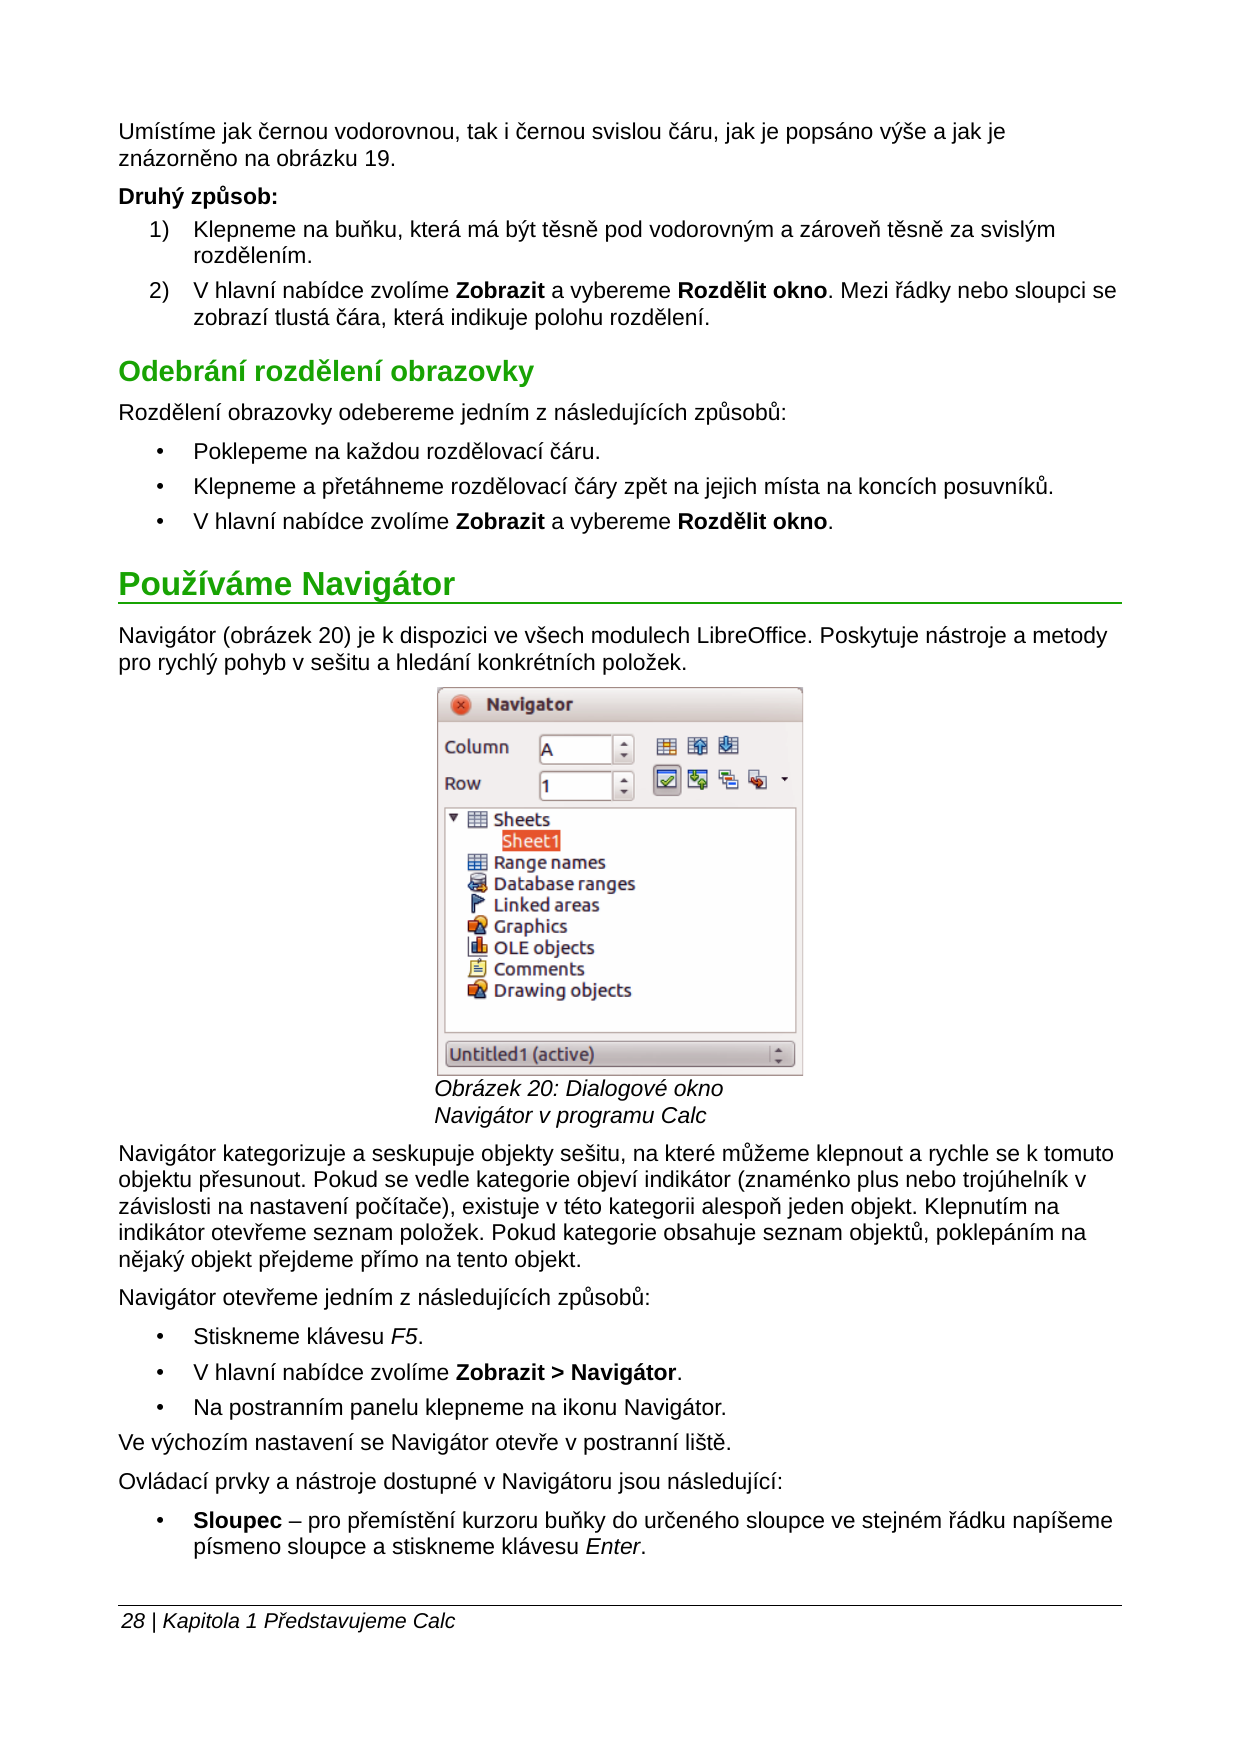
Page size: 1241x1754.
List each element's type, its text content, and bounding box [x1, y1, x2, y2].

text Umístíme jak černou vodorovnou, tak i černou svislou čáru, jak je popsáno výše a jak je znázorněno na obrázku 19. [118, 118, 1122, 171]
subtitle Odebrání rozdělení obrazovky [118, 353, 1122, 387]
list Na postranním panelu klepneme na ikonu Navigátor. [156, 1394, 1122, 1420]
list Sloupec – pro přemístění kurzoru buňky do určeného sloupce ve stejném řádku napíšeme písmeno sloupce a stiskneme klávesu Enter. [156, 1507, 1122, 1559]
list Poklepeme na každou rozdělovací čáru. [156, 438, 1122, 464]
list V hlavní nabídce zvolíme Zobrazit a vybereme Rozdělit okno. [156, 508, 1122, 534]
text Navigátor (obrázek 20) je k dispozici ve všech modulech LibreOffice. Poskytuje nástroje a metody pro rychlý pohyb v sešitu a hledání konkrétních položek. [118, 622, 1122, 675]
list Ovládací prvky a nástroje dostupné v Navigátoru jsou následující: [118, 1468, 1122, 1494]
text Navigátor kategorizuje a seskupuje objekty sešitu, na které můžeme klepnout a rychle se k tomuto objektu přesunout. Pokud se vedle kategorie objeví indikátor (znaménko plus nebo trojúhelník v závislosti na nastavení počítače), existuje v této kategorii alespoň jeden objekt. Klepnutím na indikátor otevřeme seznam položek. Pokud kategorie obsahuje seznam objektů, poklepáním na nějaký objekt přejdeme přímo na tento objekt. [118, 1140, 1122, 1272]
list Rozdělení obrazovky odebereme jedním z následujících způsobů: [118, 399, 1122, 425]
list Klepneme na buňku, která má být těsně pod vodorovným a zároveň těsně za svislým rozdělením. [169, 216, 1122, 268]
list Stiskneme klávesu F5. [156, 1323, 1122, 1349]
list Klepneme a přetáhneme rozdělovací čáry zpět na jejich místa na koncích posuvníků. [156, 473, 1122, 499]
picture [437, 687, 804, 1076]
list Navigátor otevřeme jedním z následujících způsobů: [118, 1284, 1122, 1311]
text Druhý způsob: [118, 183, 1122, 210]
text Obrázek 20: Dialogové okno Navigátor v programu Calc [434, 1076, 806, 1128]
list V hlavní nabídce zvolíme Zobrazit > Navigátor. [156, 1358, 1122, 1385]
text Ve výchozím nastavení se Navigátor otevře v postranní liště. [118, 1429, 1122, 1455]
list V hlavní nabídce zvolíme Zobrazit a vybereme Rozdělit okno. Mezi řádky nebo sloupci se zobrazí tlustá čára, která indikuje polohu rozdělení. [169, 277, 1122, 330]
subtitle Používáme Navigátor [118, 564, 1122, 602]
